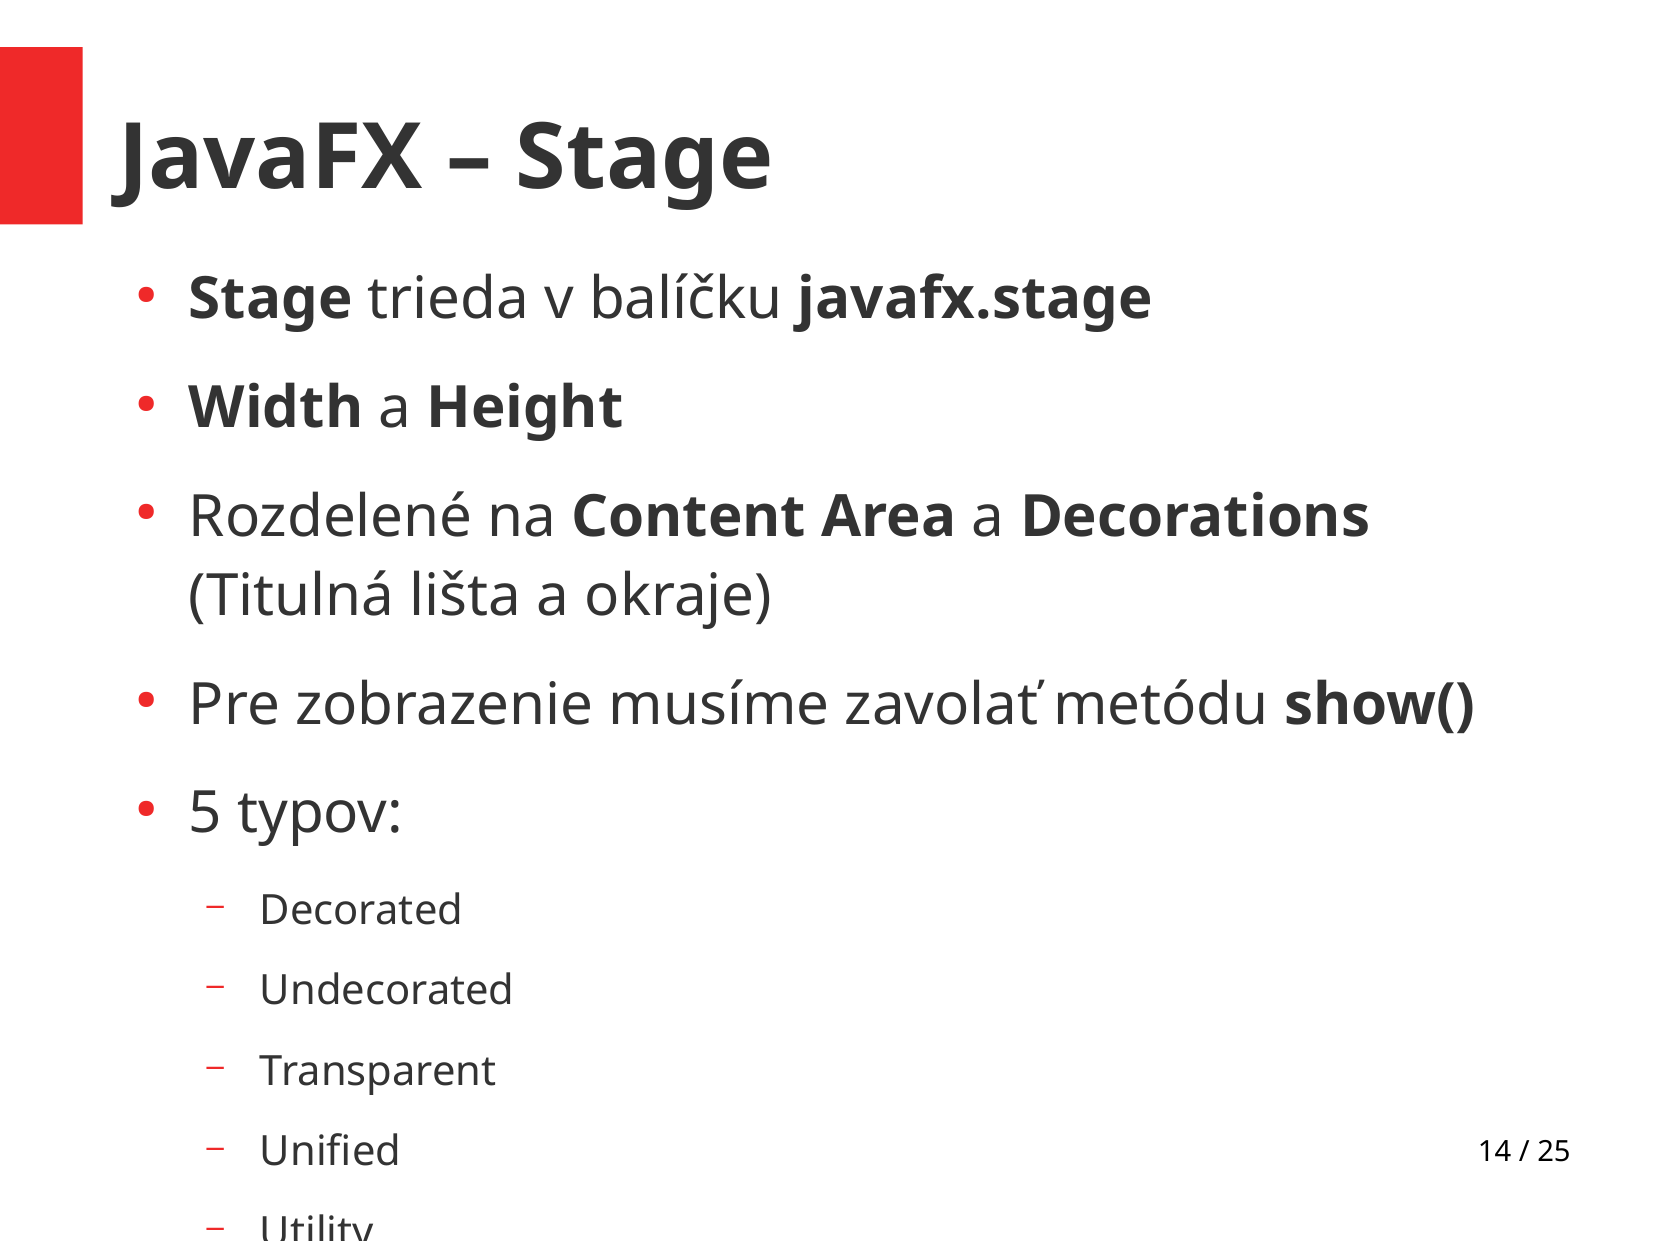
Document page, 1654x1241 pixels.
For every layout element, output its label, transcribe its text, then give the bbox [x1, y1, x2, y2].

list Stage trieda v balíčku javafx.stage Width a Height Rozdelené na Content Area a Decorations (Titulná lišta a okraje) Pre zobrazenie musíme zavolať metódu show() 5 typov: Decorated Undecorated Transparent Unified Utility [118, 256, 1536, 976]
title JavaFX – Stage [118, 49, 1571, 257]
